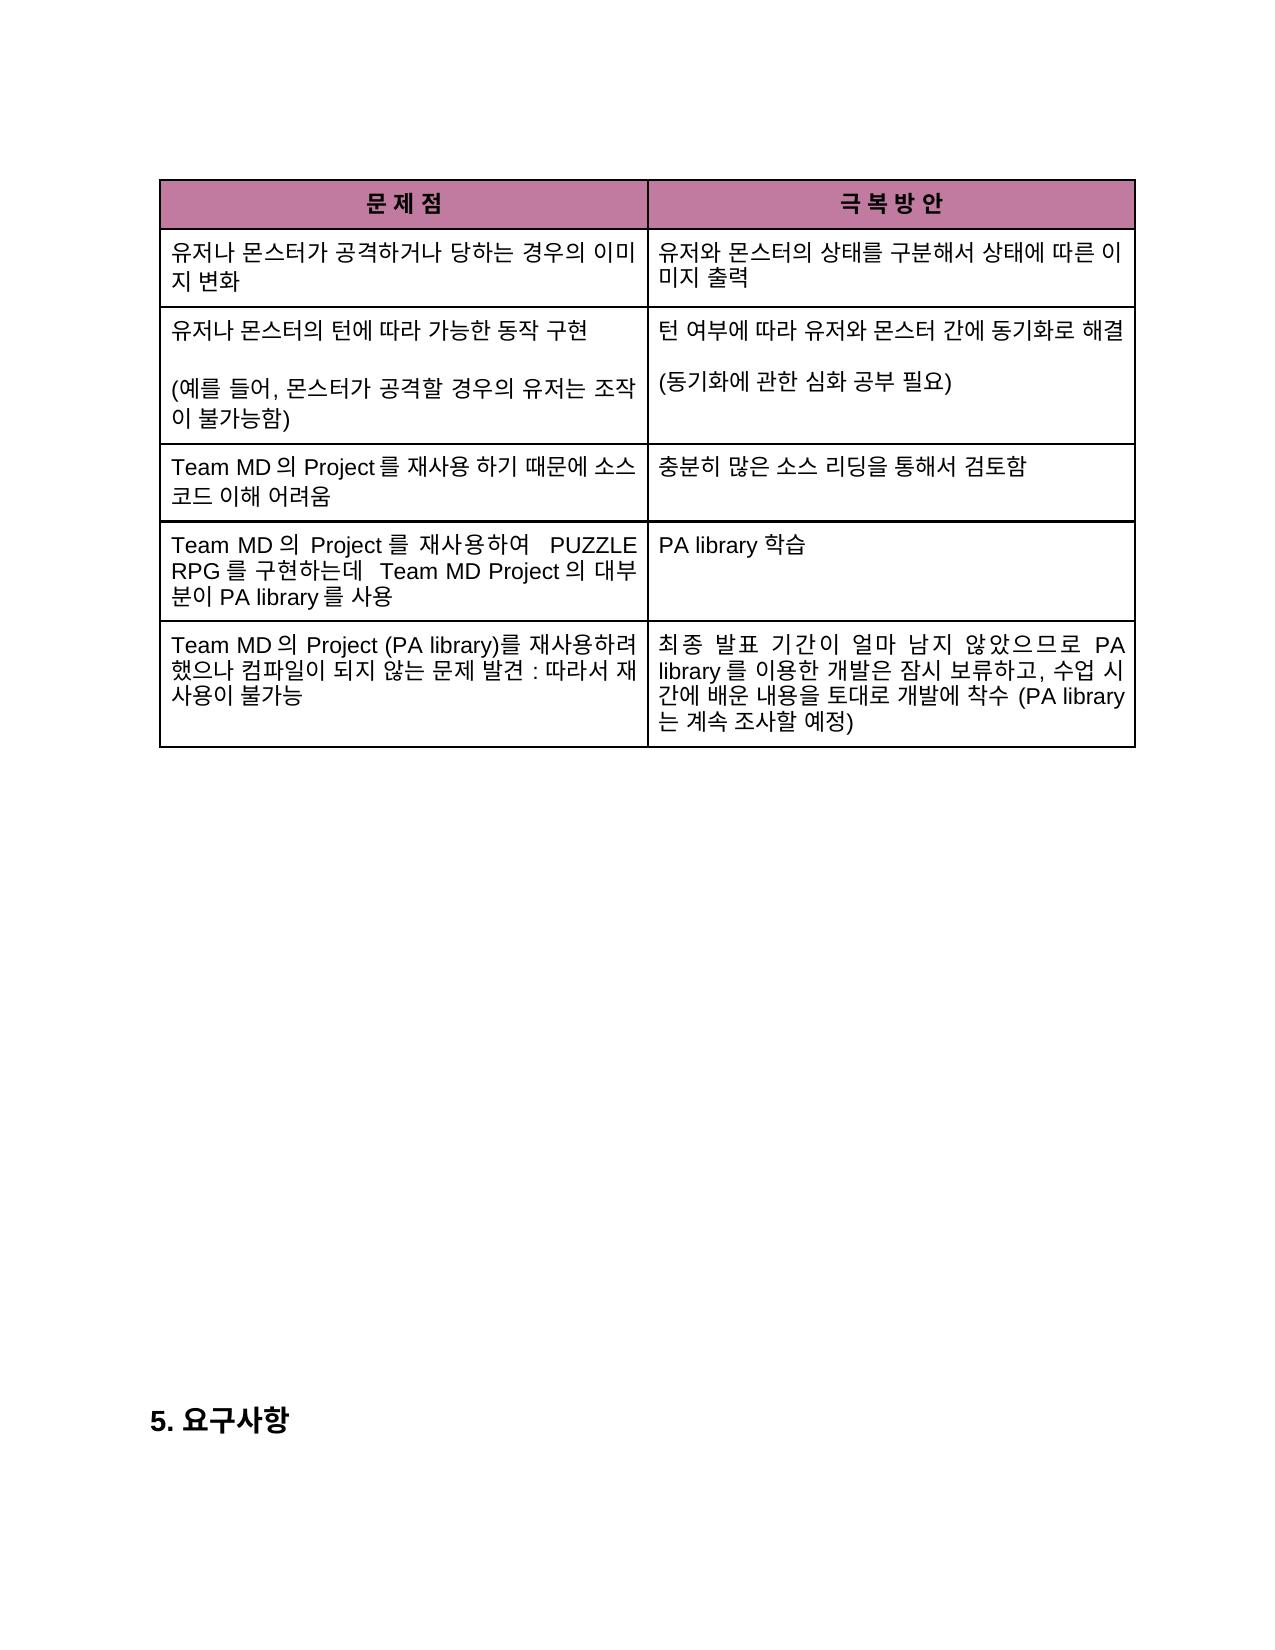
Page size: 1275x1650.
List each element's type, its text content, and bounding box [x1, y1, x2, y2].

table_cell 충분히 많은 소스 리딩을 통해서 검토함 [649, 445, 1134, 520]
table_cell 유저와 몬스터의 상태를 구분해서 상태에 따른 이미지 출력 [649, 230, 1134, 306]
table_cell Team MD의 Project를 재사용하여 PUZZLE RPG를 구현하는데 Team MD Project의 대부분이 PA library를 사용 [161, 523, 647, 620]
table_cell Team MD의 Project를 재사용 하기 때문에 소스 코드 이해 어려움 [161, 445, 647, 520]
text 5. 요구사항 [150, 1405, 1125, 1437]
table_cell 유저나 몬스터가 공격하거나 당하는 경우의 이미지 변화 [161, 230, 647, 306]
table_cell 유저나 몬스터의 턴에 따라 가능한 동작 구현 (예를 들어, 몬스터가 공격할 경우의 유저는 조작이 불가능함) [161, 308, 647, 442]
table_cell 최종 발표 기간이 얼마 남지 않았으므로 PA library를 이용한 개발은 잠시 보류하고, 수업 시간에 배운 내용을 토대로 개발에 착수 (PA library는 계속 조사할 예정) [649, 622, 1134, 746]
table_cell PA library 학습 [649, 523, 1134, 620]
table_cell 턴 여부에 따라 유저와 몬스터 간에 동기화로 해결 (동기화에 관한 심화 공부 필요) [649, 308, 1134, 442]
table_header 문 제 점 [161, 181, 647, 228]
table_header 극 복 방 안 [649, 181, 1134, 228]
table_cell Team MD의 Project (PA library)를 재사용하려 했으나 컴파일이 되지 않는 문제 발견 : 따라서 재사용이 불가능 [161, 622, 647, 746]
